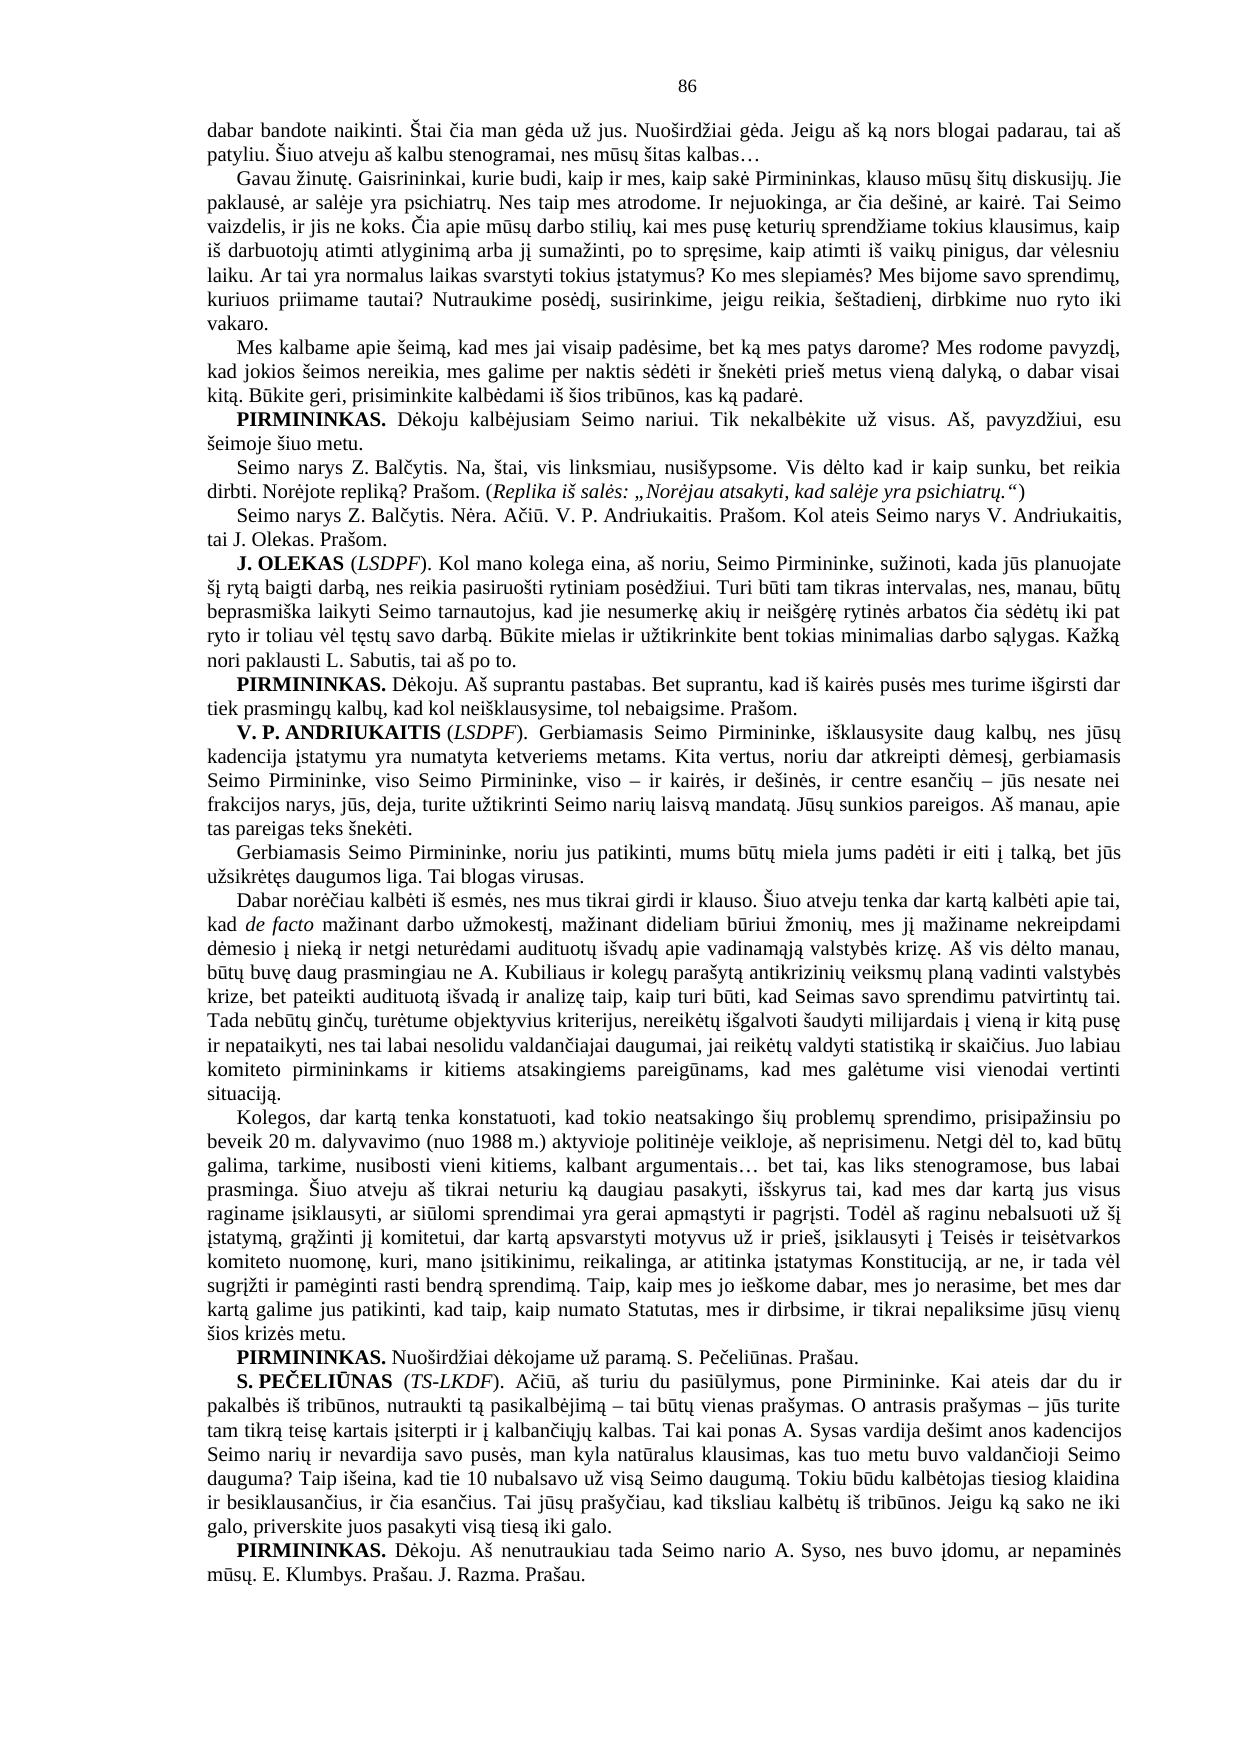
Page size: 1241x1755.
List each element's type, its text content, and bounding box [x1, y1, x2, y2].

text J. OLEKAS (LSDPF). Kol mano kolega eina, aš noriu, Seimo Pirmininke, sužinoti, kada jūs planuojate šį rytą baigti darbą, nes reikia pasiruošti rytiniam posėdžiui. Turi būti tam tikras intervalas, nes, manau, būtų beprasmiška laikyti Seimo tarnautojus, kad jie nesumerkę akių ir neišgėrę rytinės arbatos čia sėdėtų iki pat ryto ir toliau vėl tęstų savo darbą. Būkite mielas ir užtikrinkite bent tokias minimalias darbo sąlygas. Kažką nori paklausti L. Sabutis, tai aš po to. [207, 551, 1122, 672]
text Mes kalbame apie šeimą, kad mes jai visaip padėsime, bet ką mes patys darome? Mes rodome pavyzdį, kad jokios šeimos nereikia, mes galime per naktis sėdėti ir šnekėti prieš metus vieną dalyką, o dabar visai kitą. Būkite geri, prisiminkite kalbėdami iš šios tribūnos, kas ką padarė. [207, 335, 1122, 407]
text Kolegos, dar kartą tenka konstatuoti, kad tokio neatsakingo šių problemų sprendimo, prisipažinsiu po beveik 20 m. dalyvavimo (nuo 1988 m.) aktyvioje politinėje veikloje, aš neprisimenu. Netgi dėl to, kad būtų galima, tarkime, nusibosti vieni kitiems, kalbant argumentais… bet tai, kas liks stenogramose, bus labai prasminga. Šiuo atveju aš tikrai neturiu ką daugiau pasakyti, išskyrus tai, kad mes dar kartą jus visus raginame įsiklausyti, ar siūlomi sprendimai yra gerai apmąstyti ir pagrįsti. Todėl aš raginu nebalsuoti už šį įstatymą, grąžinti jį komitetui, dar kartą apsvarstyti motyvus už ir prieš, įsiklausyti į Teisės ir teisėtvarkos komiteto nuomonę, kuri, mano įsitikinimu, reikalinga, ar atitinka įstatymas Konstituciją, ar ne, ir tada vėl sugrįžti ir pamėginti rasti bendrą sprendimą. Taip, kaip mes jo ieškome dabar, mes jo nerasime, bet mes dar kartą galime jus patikinti, kad taip, kaip numato Statutas, mes ir dirbsime, ir tikrai nepaliksime jūsų vienų šios krizės metu. [207, 1105, 1122, 1345]
text S. PEČELIŪNAS (TS-LKDF). Ačiū, aš turiu du pasiūlymus, pone Pirmininke. Kai ateis dar du ir pakalbės iš tribūnos, nutraukti tą pasikalbėjimą – tai būtų vienas prašymas. O antrasis prašymas – jūs turite tam tikrą teisę kartais įsiterpti ir į kalbančiųjų kalbas. Tai kai ponas A. Sysas vardija dešimt anos kadencijos Seimo narių ir nevardija savo pusės, man kyla natūralus klausimas, kas tuo metu buvo valdančioji Seimo dauguma? Taip išeina, kad tie 10 nubalsavo už visą Seimo daugumą. Tokiu būdu kalbėtojas tiesiog klaidina ir besiklausančius, ir čia esančius. Tai jūsų prašyčiau, kad tiksliau kalbėtų iš tribūnos. Jeigu ką sako ne iki galo, priverskite juos pasakyti visą tiesą iki galo. [207, 1369, 1122, 1538]
text Dabar norėčiau kalbėti iš esmės, nes mus tikrai girdi ir klauso. Šiuo atveju tenka dar kartą kalbėti apie tai, kad de facto mažinant darbo užmokestį, mažinant dideliam būriui žmonių, mes jį mažiname nekreipdami dėmesio į nieką ir netgi neturėdami audituotų išvadų apie vadinamąją valstybės krizę. Aš vis dėlto manau, būtų buvę daug prasmingiau ne A. Kubiliaus ir kolegų parašytą antikrizinių veiksmų planą vadinti valstybės krize, bet pateikti audituotą išvadą ir analizę taip, kaip turi būti, kad Seimas savo sprendimu patvirtintų tai. Tada nebūtų ginčų, turėtume objektyvius kriterijus, nereikėtų išgalvoti šaudyti milijardais į vieną ir kitą pusę ir nepataikyti, nes tai labai nesolidu valdančiajai daugumai, jai reikėtų valdyti statistiką ir skaičius. Juo labiau komiteto pirmininkams ir kitiems atsakingiems pareigūnams, kad mes galėtume visi vienodai vertinti situaciją. [207, 888, 1122, 1105]
text Gavau žinutę. Gaisrininkai, kurie budi, kaip ir mes, kaip sakė Pirmininkas, klauso mūsų šitų diskusijų. Jie paklausė, ar salėje yra psichiatrų. Nes taip mes atrodome. Ir nejuokinga, ar čia dešinė, ar kairė. Tai Seimo vaizdelis, ir jis ne koks. Čia apie mūsų darbo stilių, kai mes pusę keturių sprendžiame tokius klausimus, kaip iš darbuotojų atimti atlyginimą arba jį sumažinti, po to spręsime, kaip atimti iš vaikų pinigus, dar vėlesniu laiku. Ar tai yra normalus laikas svarstyti tokius įstatymus? Ko mes slepiamės? Mes bijome savo sprendimų, kuriuos priimame tautai? Nutraukime posėdį, susirinkime, jeigu reikia, šeštadienį, dirbkime nuo ryto iki vakaro. [207, 166, 1122, 335]
text Seimo narys Z. Balčytis. Nėra. Ačiū. V. P. Andriukaitis. Prašom. Kol ateis Seimo narys V. Andriukaitis, tai J. Olekas. Prašom. [207, 503, 1122, 551]
text PIRMININKAS. Nuoširdžiai dėkojame už paramą. S. Pečeliūnas. Prašau. [207, 1345, 1122, 1369]
text PIRMININKAS. Dėkoju. Aš nenutraukiau tada Seimo nario A. Syso, nes buvo įdomu, ar nepaminės mūsų. E. Klumbys. Prašau. J. Razma. Prašau. [207, 1538, 1122, 1586]
text PIRMININKAS. Dėkoju. Aš suprantu pastabas. Bet suprantu, kad iš kairės pusės mes turime išgirsti dar tiek prasmingų kalbų, kad kol neišklausysime, tol nebaigsime. Prašom. [207, 672, 1122, 720]
text PIRMININKAS. Dėkoju kalbėjusiam Seimo nariui. Tik nekalbėkite už visus. Aš, pavyzdžiui, esu šeimoje šiuo metu. [207, 407, 1122, 455]
text V. P. ANDRIUKAITIS (LSDPF). Gerbiamasis Seimo Pirmininke, išklausysite daug kalbų, nes jūsų kadencija įstatymu yra numatyta ketveriems metams. Kita vertus, noriu dar atkreipti dėmesį, gerbiamasis Seimo Pirmininke, viso Seimo Pirmininke, viso – ir kairės, ir dešinės, ir centre esančių – jūs nesate nei frakcijos narys, jūs, deja, turite užtikrinti Seimo narių laisvą mandatą. Jūsų sunkios pareigos. Aš manau, apie tas pareigas teks šnekėti. [207, 720, 1122, 840]
text dabar bandote naikinti. Štai čia man gėda už jus. Nuoširdžiai gėda. Jeigu aš ką nors blogai padarau, tai aš patyliu. Šiuo atveju aš kalbu stenogramai, nes mūsų šitas kalbas… [207, 118, 1122, 166]
text Seimo narys Z. Balčytis. Na, štai, vis linksmiau, nusišypsome. Vis dėlto kad ir kaip sunku, bet reikia dirbti. Norėjote repliką? Prašom. (Replika iš salės: „Norėjau atsakyti, kad salėje yra psichiatrų.“) [207, 455, 1122, 503]
text Gerbiamasis Seimo Pirmininke, noriu jus patikinti, mums būtų miela jums padėti ir eiti į talką, bet jūs užsikrėtęs daugumos liga. Tai blogas virusas. [207, 840, 1122, 888]
